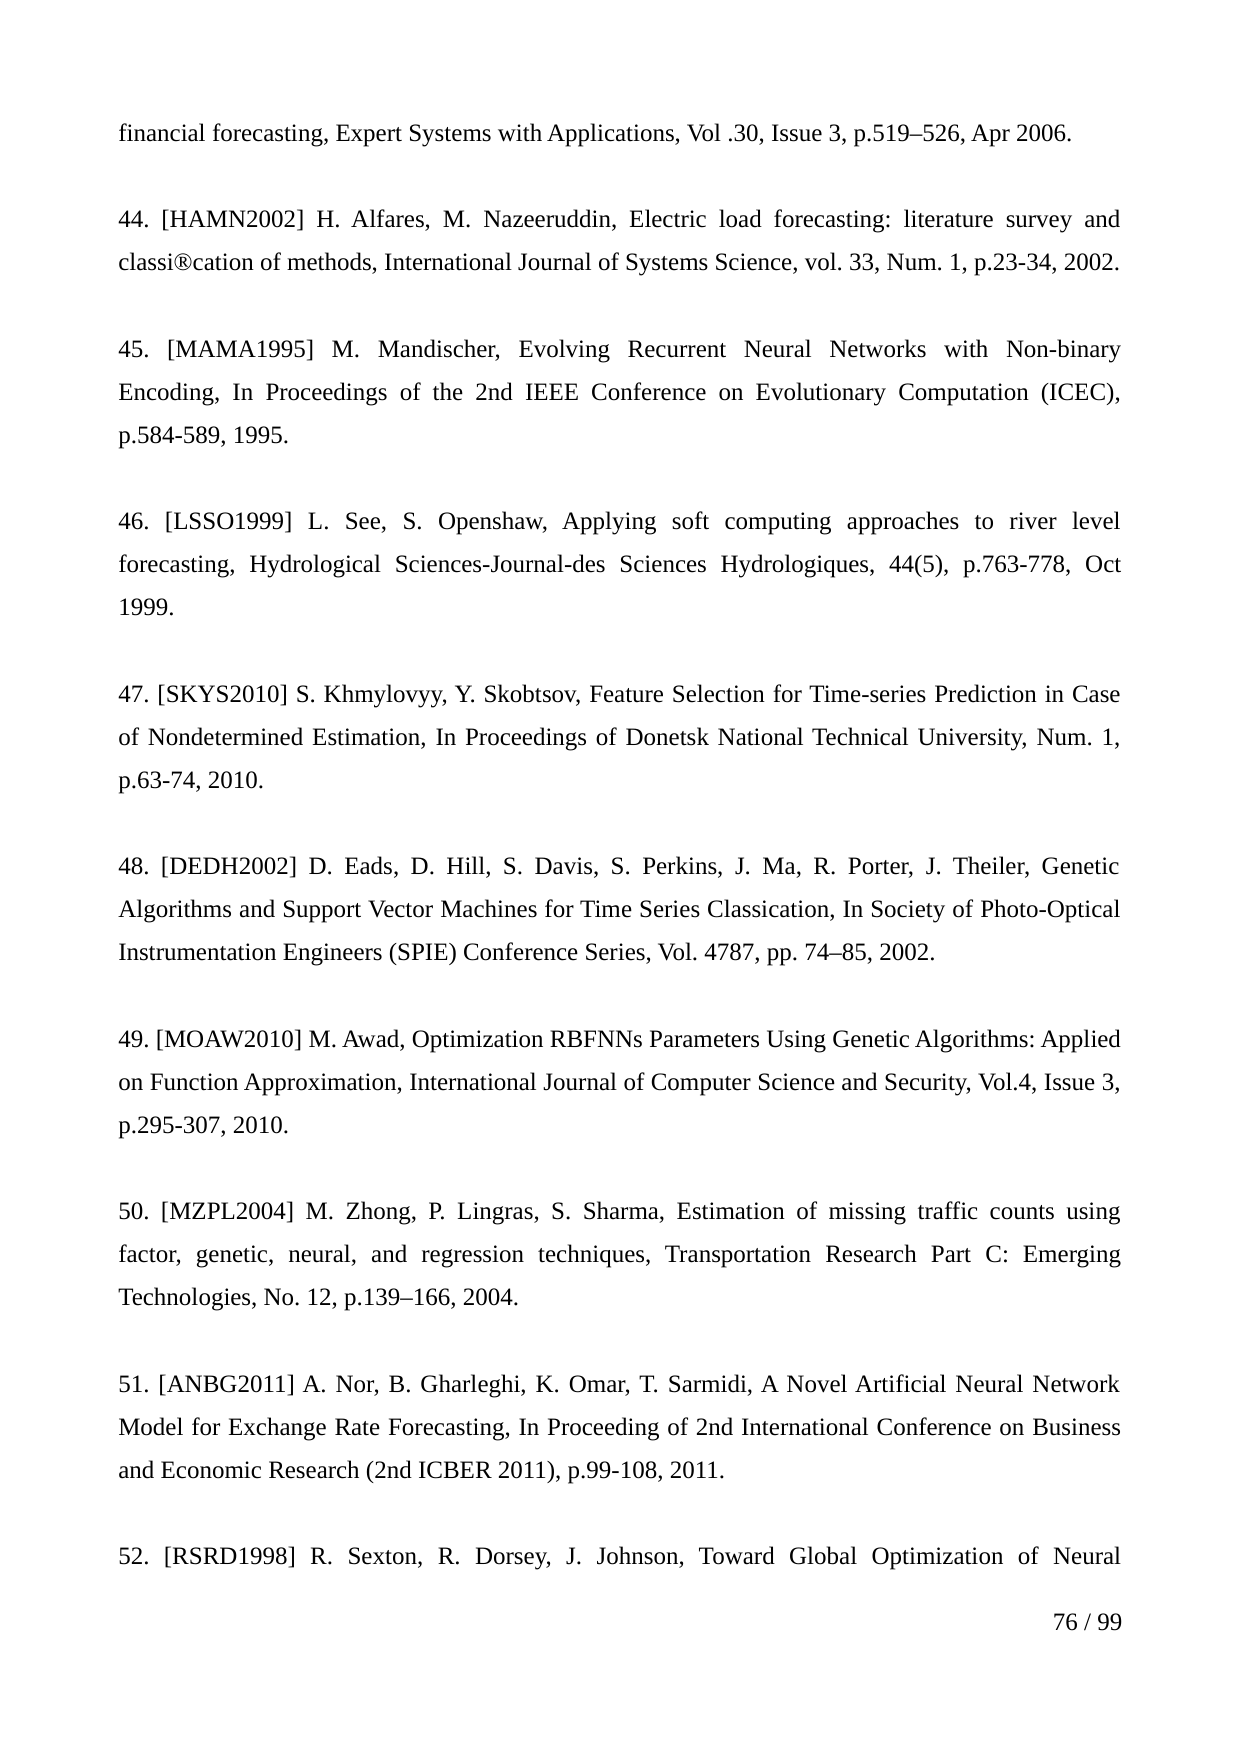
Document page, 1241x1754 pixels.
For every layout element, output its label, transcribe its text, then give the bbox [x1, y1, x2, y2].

text financial forecasting, Expert Systems with Applications, Vol .30, Issue 3, p.519–526, Apr 2006. [118, 118, 1122, 147]
text 52. [RSRD1998] R. Sexton, R. Dorsey, J. Johnson, Toward Global Optimization of Neural [118, 1541, 1122, 1570]
text 47. [SKYS2010] S. Khmylovyy, Y. Skobtsov, Feature Selection for Time-series Prediction in Case of Nondetermined Estimation, In Proceedings of Donetsk National Technical University, Num. 1, p.63-74, 2010. [118, 679, 1122, 794]
text 49. [MOAW2010] M. Awad, Optimization RBFNNs Parameters Using Genetic Algorithms: Applied on Function Approximation, International Journal of Computer Science and Security, Vol.4, Issue 3, p.295-307, 2010. [118, 1024, 1122, 1139]
text 46. [LSSO1999] L. See, S. Openshaw, Applying soft computing approaches to river level forecasting, Hydrological Sciences-Journal-des Sciences Hydrologiques, 44(5), p.763-778, Oct 1999. [118, 506, 1122, 621]
text 51. [ANBG2011] A. Nor, B. Gharleghi, K. Omar, T. Sarmidi, A Novel Artificial Neural Network Model for Exchange Rate Forecasting, In Proceeding of 2nd International Conference on Business and Economic Research (2nd ICBER 2011), p.99-108, 2011. [118, 1369, 1122, 1484]
text 48. [DEDH2002] D. Eads, D. Hill, S. Davis, S. Perkins, J. Ma, R. Porter, J. Theiler, Genetic Algorithms and Support Vector Machines for Time Series Classication, In Society of Photo-Optical Instrumentation Engineers (SPIE) Conference Series, Vol. 4787, pp. 74–85, 2002. [118, 851, 1122, 966]
text 44. [HAMN2002] H. Alfares, M. Nazeeruddin, Electric load forecasting: literature survey and classi®cation of methods, International Journal of Systems Science, vol. 33, Num. 1, p.23-34, 2002. [118, 204, 1122, 276]
text 45. [MAMA1995] M. Mandischer, Evolving Recurrent Neural Networks with Non-binary Encoding, In Proceedings of the 2nd IEEE Conference on Evolutionary Computation (ICEC), p.584-589, 1995. [118, 334, 1122, 449]
text 50. [MZPL2004] M. Zhong, P. Lingras, S. Sharma, Estimation of missing traffic counts using factor, genetic, neural, and regression techniques, Transportation Research Part C: Emerging Technologies, No. 12, p.139–166, 2004. [118, 1196, 1122, 1311]
